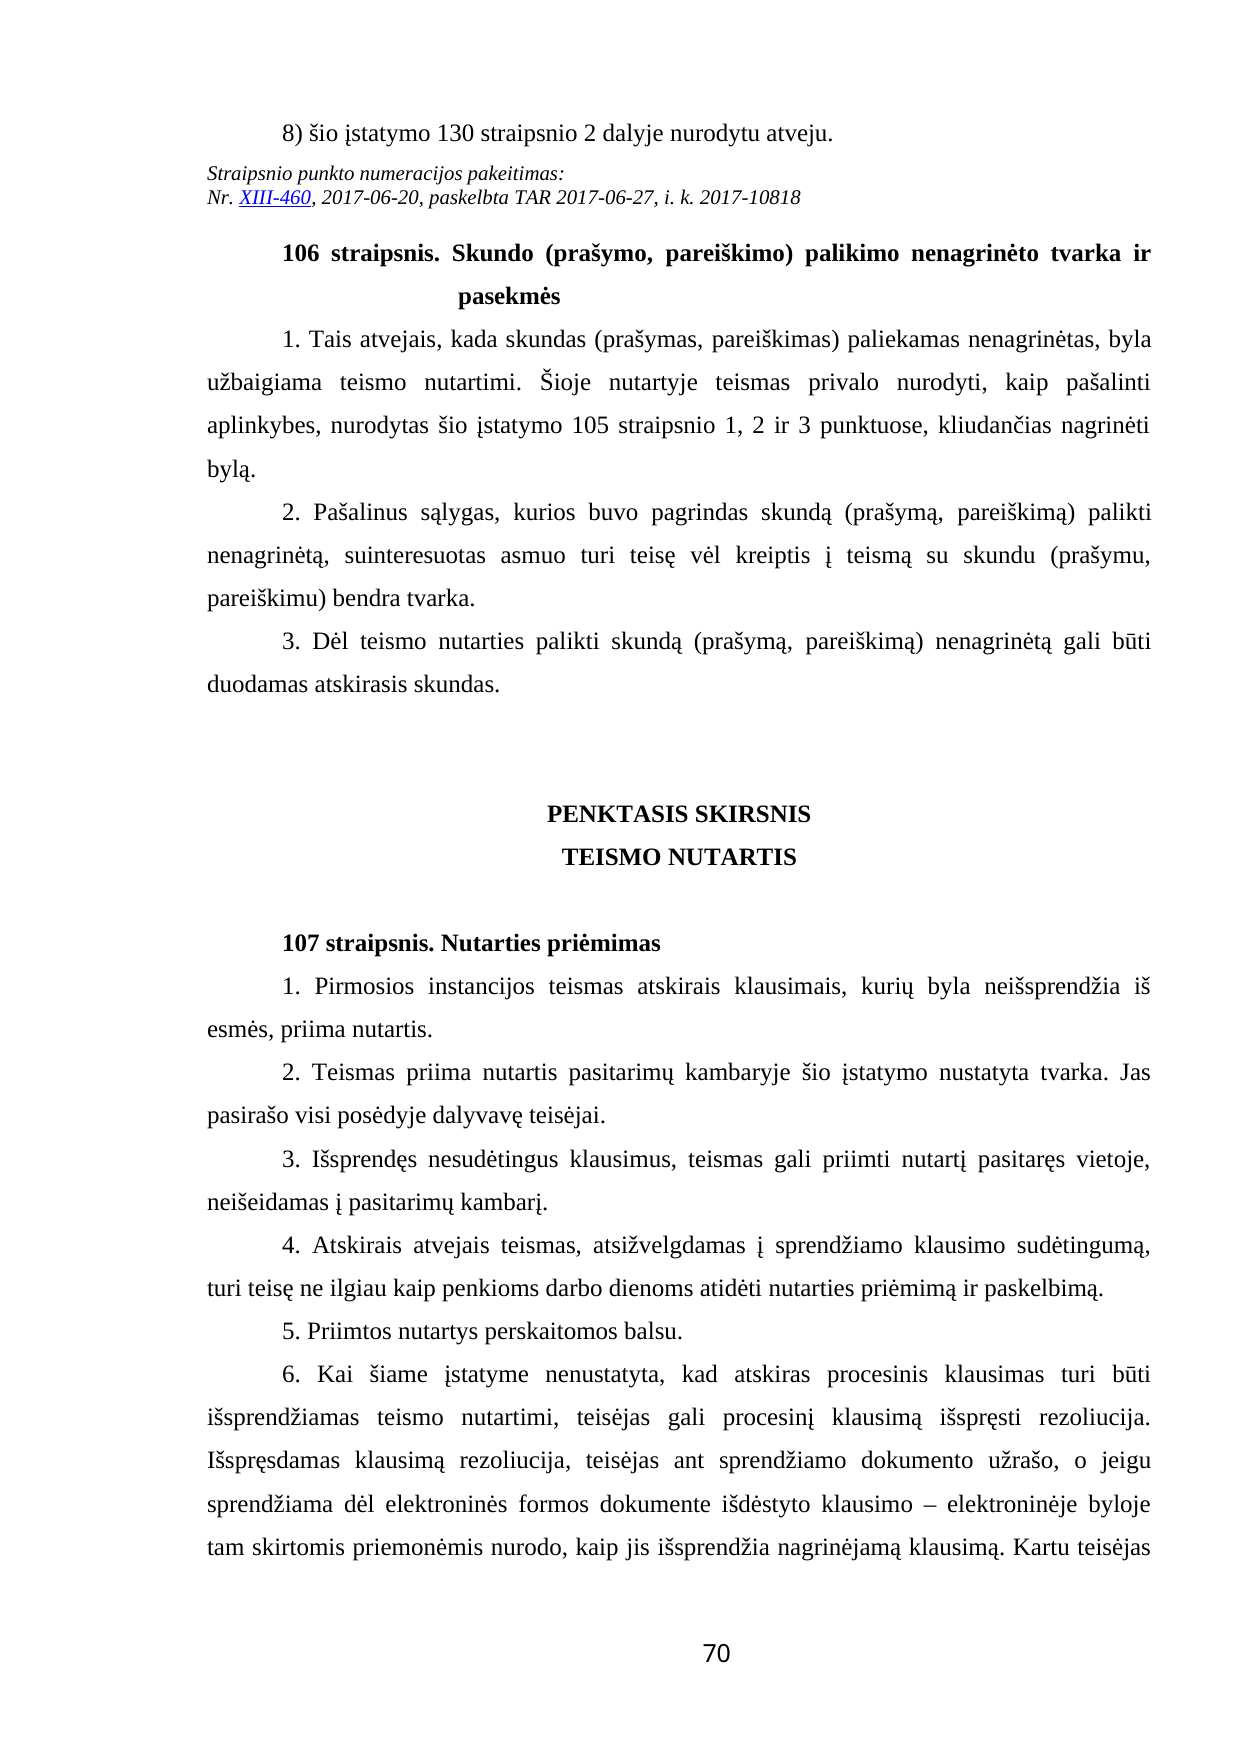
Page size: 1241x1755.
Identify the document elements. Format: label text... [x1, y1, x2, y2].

text 2. Pašalinus sąlygas, kurios buvo pagrindas skundą (prašymą, pareiškimą) palikti nenagrinėtą, suinteresuotas asmuo turi teisę vėl kreiptis į teismą su skundu (prašymu, pareiškimu) bendra tvarka. [207, 497, 1152, 612]
text Nr. XIII-460, 2017-06-20, paskelbta TAR 2017-06-27, i. k. 2017-10818 [207, 185, 1152, 209]
text 1. Tais atvejais, kada skundas (prašymas, pareiškimas) paliekamas nenagrinėtas, byla užbaigiama teismo nutartimi. Šioje nutartyje teismas privalo nurodyti, kaip pašalinti aplinkybes, nurodytas šio įstatymo 105 straipsnio 1, 2 ir 3 punktuose, kliudančias nagrinėti bylą. [207, 324, 1152, 482]
text 3. Išsprendęs nesudėtingus klausimus, teismas gali priimti nutartį pasitaręs vietoje, neišeidamas į pasitarimų kambarį. [207, 1144, 1152, 1216]
text 6. Kai šiame įstatyme nenustatyta, kad atskiras procesinis klausimas turi būti išsprendžiamas teismo nutartimi, teisėjas gali procesinį klausimą išspręsti rezoliucija. Išspręsdamas klausimą rezoliucija, teisėjas ant sprendžiamo dokumento užrašo, o jeigu sprendžiama dėl elektroninės formos dokumente išdėstyto klausimo – elektroninėje byloje tam skirtomis priemonėmis nurodo, kaip jis išsprendžia nagrinėjamą klausimą. Kartu teisėjas [207, 1359, 1152, 1561]
text 2. Teismas priima nutartis pasitarimų kambaryje šio įstatymo nustatyta tvarka. Jas pasirašo visi posėdyje dalyvavę teisėjai. [207, 1057, 1152, 1129]
text 1. Pirmosios instancijos teismas atskirais klausimais, kurių byla neišsprendžia iš esmės, priima nutartis. [207, 971, 1152, 1043]
text 8) šio įstatymo 130 straipsnio 2 dalyje nurodytu atveju. [207, 118, 1152, 147]
text 106 straipsnis. Skundo (prašymo, pareiškimo) palikimo nenagrinėto tvarka ir pasekmės [282, 238, 1152, 310]
text 3. Dėl teismo nutarties palikti skundą (prašymą, pareiškimą) nenagrinėtą gali būti duodamas atskirasis skundas. [207, 626, 1152, 698]
text TEISMO NUTARTIS [207, 842, 1152, 871]
text 107 straipsnis. Nutarties priėmimas [207, 928, 1152, 957]
text Straipsnio punkto numeracijos pakeitimas: [207, 161, 1152, 185]
text 4. Atskirais atvejais teismas, atsižvelgdamas į sprendžiamo klausimo sudėtingumą, turi teisę ne ilgiau kaip penkioms darbo dienoms atidėti nutarties priėmimą ir paskelbimą. [207, 1230, 1152, 1302]
text PENKTASIS SKIRSNIS [207, 799, 1152, 827]
text 5. Priimtos nutartys perskaitomos balsu. [207, 1316, 1152, 1345]
